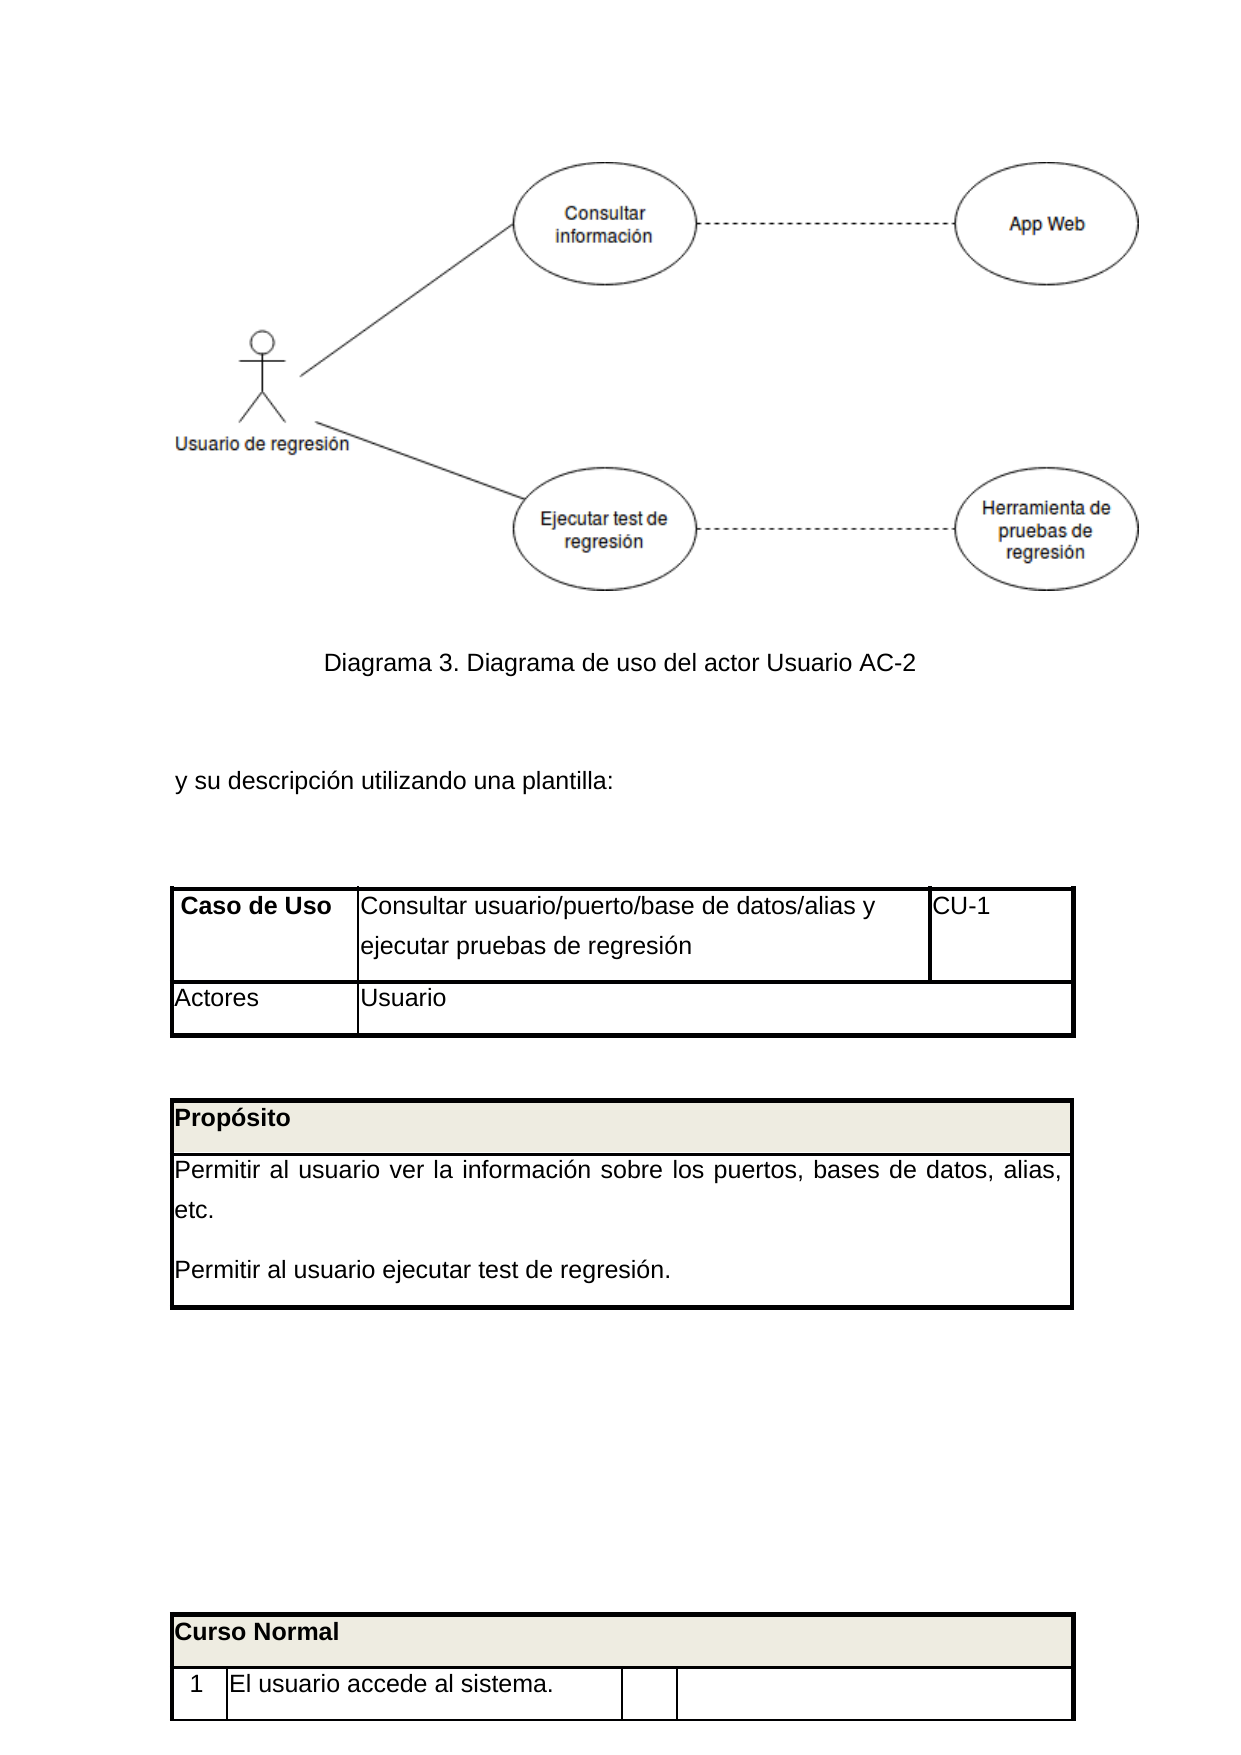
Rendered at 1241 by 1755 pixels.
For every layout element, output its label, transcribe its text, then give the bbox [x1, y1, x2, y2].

table_cell Actores [174, 984, 357, 1033]
table_header Propósito [174, 1103, 1070, 1152]
table_cell El usuario accede al sistema. [228, 1669, 621, 1719]
table_header Caso de Uso [174, 891, 357, 980]
table_cell Usuario [359, 984, 1071, 1033]
table_cell Permitir al usuario ver la información sobre los puertos, bases de datos, alias, etc. Permitir al usuario ejecutar test de regresión. [174, 1156, 1070, 1305]
text Diagrama 3. Diagrama de uso del actor Usuario AC-2 [175, 648, 1065, 676]
table_cell [678, 1669, 1071, 1719]
table_header CU-1 [932, 891, 1071, 980]
picture [175, 162, 1139, 591]
table_cell 1 [174, 1669, 226, 1719]
text y su descripción utilizando una plantilla: [175, 766, 1065, 794]
table_header Consultar usuario/puerto/base de datos/alias y ejecutar pruebas de regresión [359, 891, 928, 980]
table_header Curso Normal [174, 1617, 1071, 1666]
table_cell [623, 1669, 676, 1719]
